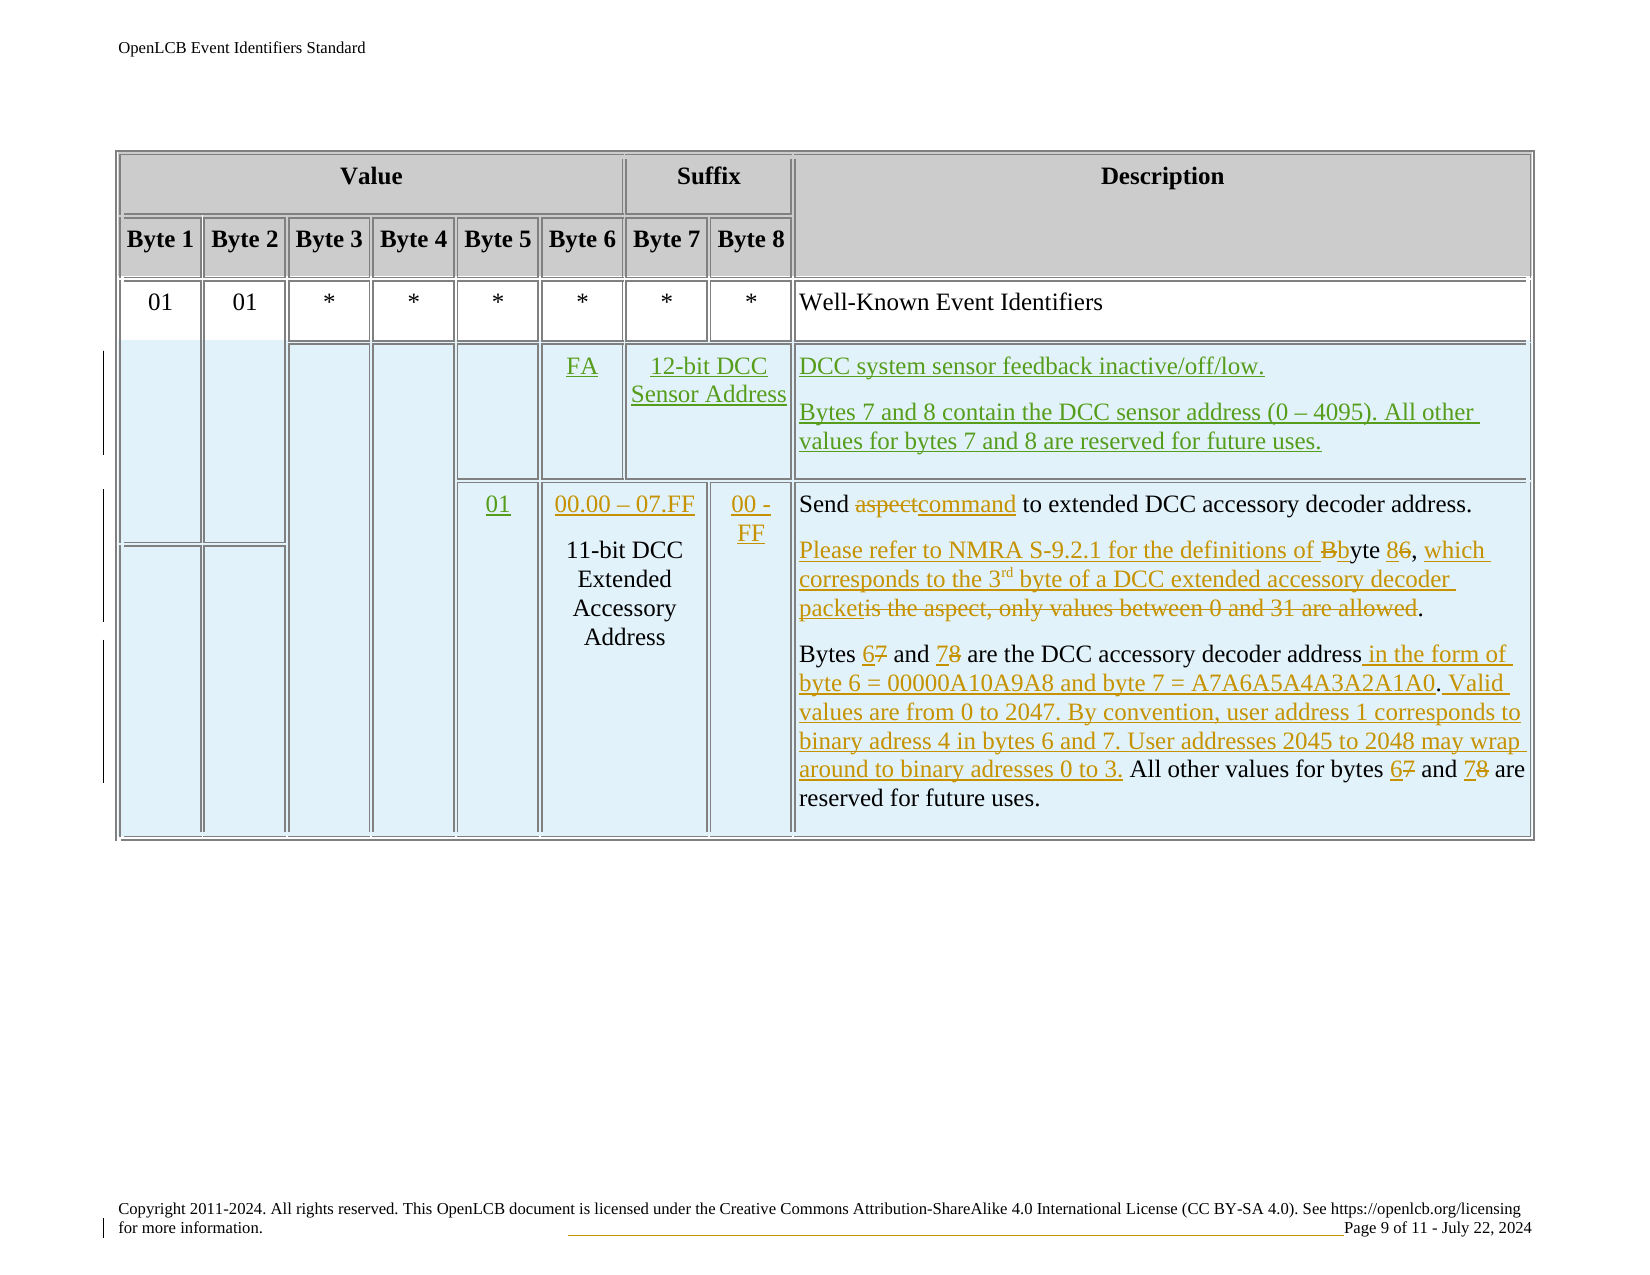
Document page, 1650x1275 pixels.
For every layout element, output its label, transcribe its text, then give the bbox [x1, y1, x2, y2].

table_cell 01 [118, 276, 202, 340]
table_cell * [711, 282, 790, 340]
table_cell * [543, 282, 622, 340]
table_cell * [458, 282, 537, 340]
table_cell Byte 3 [290, 219, 369, 276]
table_cell Well-Known Event Identifiers [793, 276, 1532, 340]
table_cell Byte 2 [205, 219, 284, 276]
table_cell Byte 6 [543, 219, 622, 276]
table_cell Byte 4 [374, 219, 453, 276]
table_header Value [121, 155, 624, 213]
table_cell Byte 8 [711, 219, 790, 276]
table_cell * [374, 282, 453, 340]
table_cell * [290, 282, 369, 340]
table_cell Byte 5 [458, 219, 537, 276]
table_cell * [627, 282, 706, 340]
table_header Suffix [624, 152, 793, 213]
table_cell 01 [205, 282, 284, 340]
table_header Description [793, 152, 1532, 276]
table_cell Byte 1 [118, 213, 202, 276]
table_cell Byte 7 [627, 219, 706, 276]
